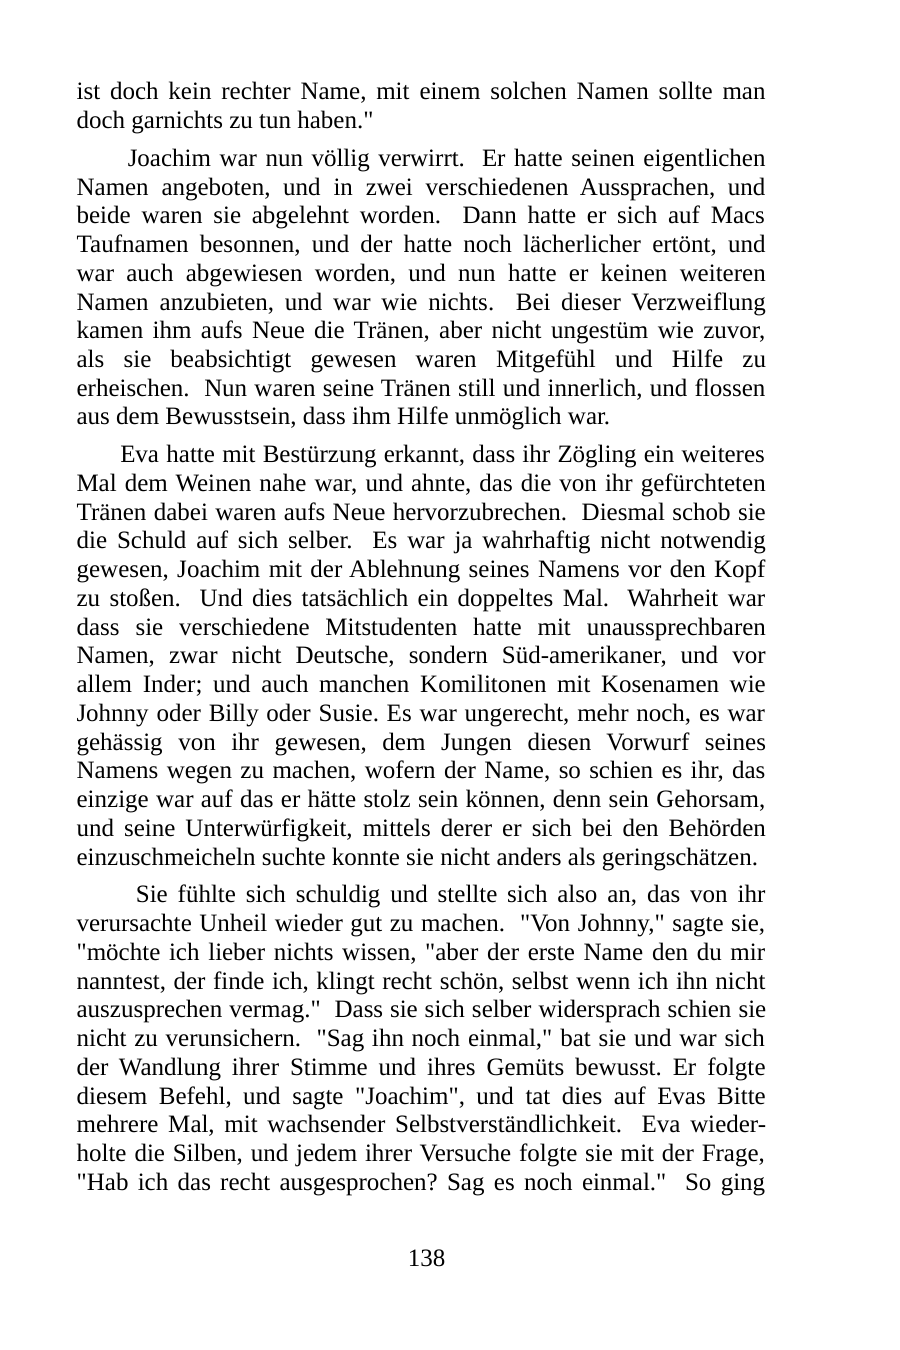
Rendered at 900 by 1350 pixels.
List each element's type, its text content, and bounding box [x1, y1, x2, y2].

text ist doch kein rechter Name, mit einem solchen Namen sollte man doch garnichts zu tun haben." [76, 76, 766, 134]
text Joachim war nun völlig verwirrt. Er hatte seinen eigentlichen Namen angeboten, und in zwei verschiedenen Aussprachen, und beide waren sie abgelehnt worden. Dann hatte er sich auf Macs Taufnamen besonnen, und der hatte noch lächerlicher ertönt, und war auch abgewiesen worden, und nun hatte er keinen weiteren Namen anzubieten, und war wie nichts. Bei dieser Verzweiflung kamen ihm aufs Neue die Tränen, aber nicht ungestüm wie zuvor, als sie beabsichtigt gewesen waren Mitgefühl und Hilfe zu erheischen. Nun waren seine Tränen still und innerlich, und flossen aus dem Bewusstsein, dass ihm Hilfe unmöglich war. [76, 143, 766, 430]
text Sie fühlte sich schuldig und stellte sich also an, das von ihr verursachte Unheil wieder gut zu machen. "Von Johnny," sagte sie, "möchte ich lieber nichts wissen, "aber der erste Name den du mir nanntest, der finde ich, klingt recht schön, selbst wenn ich ihn nicht auszusprechen vermag." Dass sie sich selber widersprach schien sie nicht zu verunsichern. "Sag ihn noch einmal," bat sie und war sich der Wandlung ihrer Stimme und ihres Gemüts bewusst. Er folgte diesem Befehl, und sagte "Joachim", und tat dies auf Evas Bitte mehrere Mal, mit wachsender Selbstverständlichkeit. Eva wieder-holte die Silben, und jedem ihrer Versuche folgte sie mit der Frage, "Hab ich das recht ausgesprochen? Sag es noch einmal." So ging [76, 879, 766, 1196]
text Eva hatte mit Bestürzung erkannt, dass ihr Zögling ein weiteres Mal dem Weinen nahe war, und ahnte, das die von ihr gefürchteten Tränen dabei waren aufs Neue hervorzubrechen. Diesmal schob sie die Schuld auf sich selber. Es war ja wahrhaftig nicht notwendig gewesen, Joachim mit der Ablehnung seines Namens vor den Kopf zu stoßen. Und dies tatsächlich ein doppeltes Mal. Wahrheit war dass sie verschiedene Mitstudenten hatte mit unaussprechbaren Namen, zwar nicht Deutsche, sondern Süd-amerikaner, und vor allem Inder; und auch manchen Komilitonen mit Kosenamen wie Johnny oder Billy oder Susie. Es war ungerecht, mehr noch, es war gehässig von ihr gewesen, dem Jungen diesen Vorwurf seines Namens wegen zu machen, wofern der Name, so schien es ihr, das einzige war auf das er hätte stolz sein können, denn sein Gehorsam, und seine Unterwürfigkeit, mittels derer er sich bei den Behörden einzuschmeicheln suchte konnte sie nicht anders als geringschätzen. [76, 439, 766, 871]
